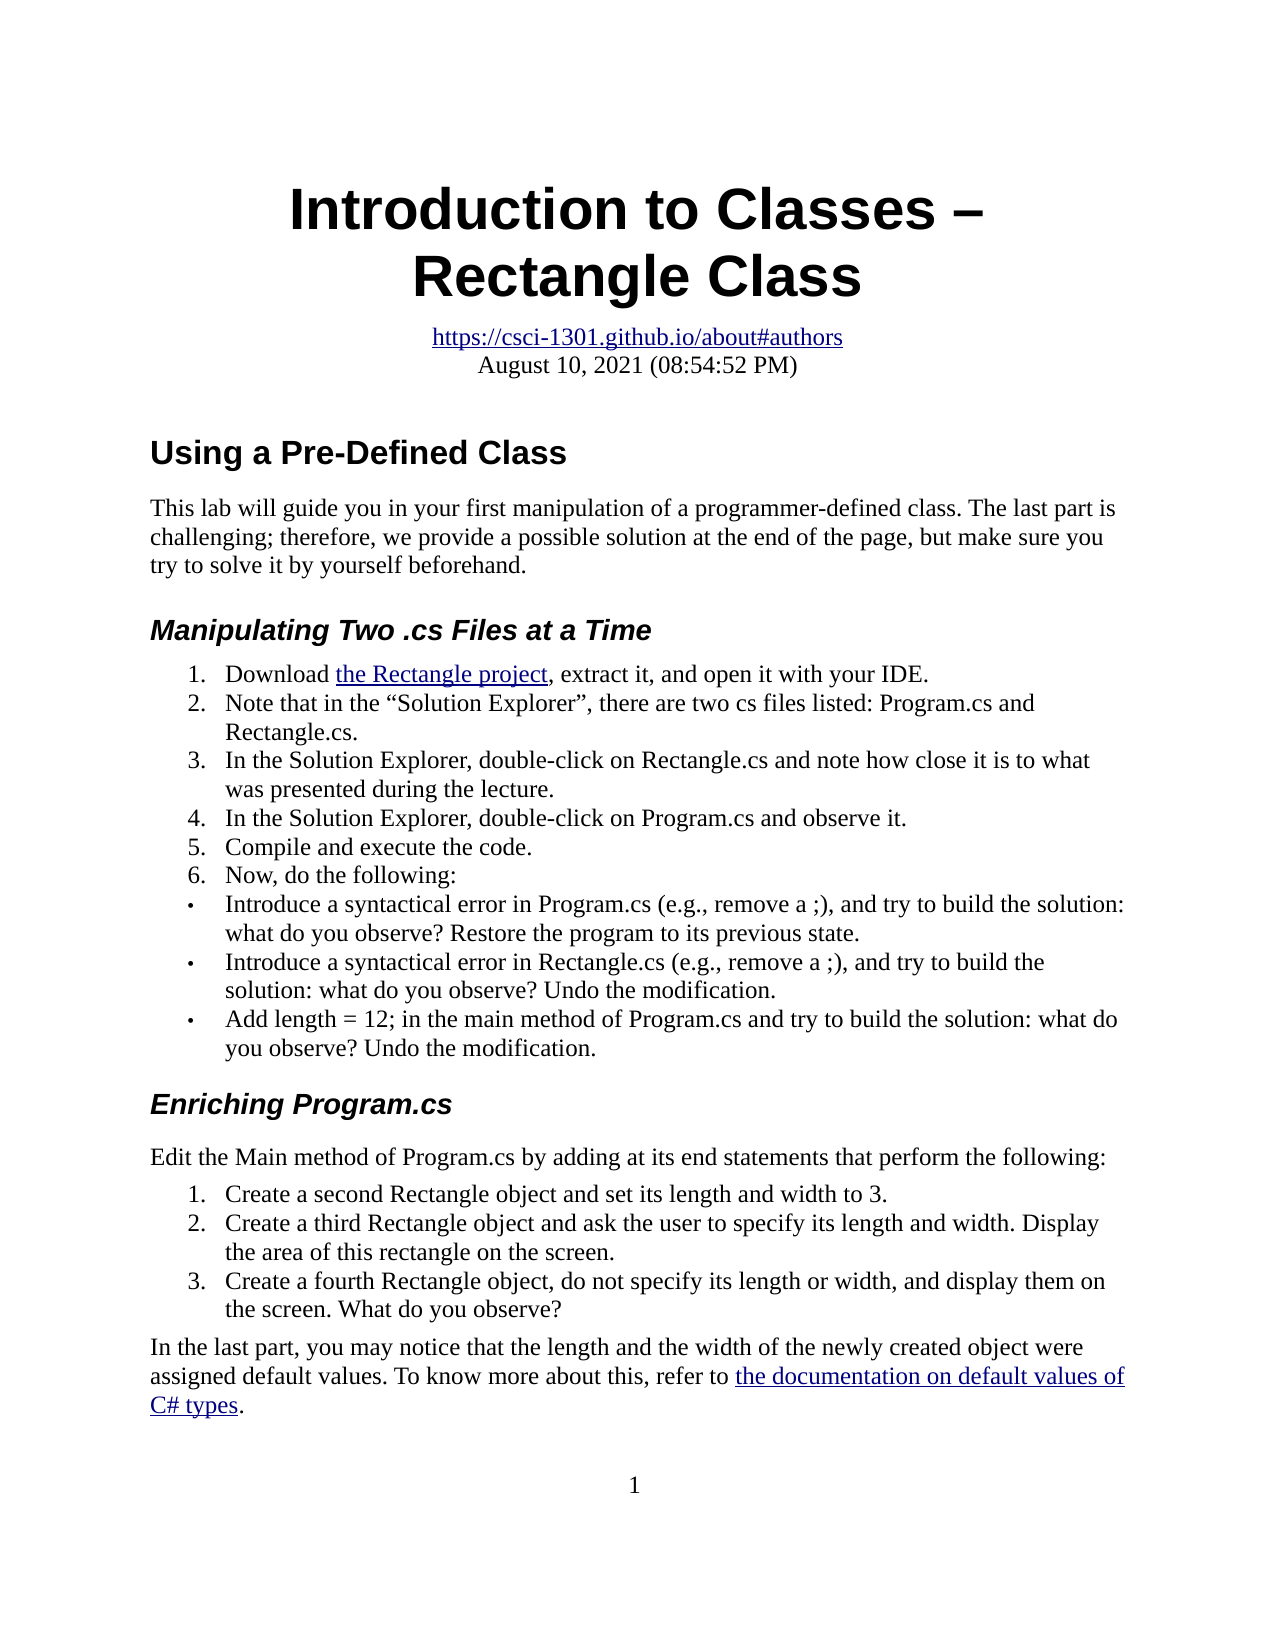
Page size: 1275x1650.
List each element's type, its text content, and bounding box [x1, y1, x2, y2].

text https://csci-1301.github.io/about#authors [150, 322, 1125, 350]
list Create a third Rectangle object and ask the user to specify its length and width. Display the area of this rectangle on the screen. [187, 1208, 1125, 1266]
list Now, do the following: [187, 861, 1125, 889]
title Introduction to Classes – Rectangle Class [150, 175, 1125, 309]
list Note that in the “Solution Explorer”, there are two cs files listed: Program.cs and Rectangle.cs. [187, 688, 1125, 746]
list Compile and execute the code. [187, 832, 1125, 861]
text Edit the Main method of Program.cs by adding at its end statements that perform the following: [150, 1142, 1125, 1171]
list In the Solution Explorer, double-click on Program.cs and observe it. [187, 803, 1125, 832]
list Introduce a syntactical error in Program.cs (e.g., remove a ;), and try to build the solution: what do you observe? Restore the program to its previous state. [187, 889, 1125, 947]
text In the last part, you may notice that the length and the width of the newly created object were assigned default values. To know more about this, refer to the documentation on default values of C# types. [150, 1332, 1125, 1418]
list Introduce a syntactical error in Rectangle.cs (e.g., remove a ;), and try to build the solution: what do you observe? Undo the modification. [187, 947, 1125, 1004]
list Add length = 12; in the main method of Program.cs and try to build the solution: what do you observe? Undo the modification. [187, 1004, 1125, 1062]
subtitle Using a Pre-Defined Class [150, 433, 1125, 472]
subtitle Manipulating Two .cs Files at a Time [150, 613, 1125, 647]
list Create a second Rectangle object and set its length and width to 3. [187, 1179, 1125, 1208]
text August 10, 2021 (08:54:52 PM) [150, 350, 1125, 379]
text This lab will guide you in your first manipulation of a programmer-defined class. The last part is challenging; therefore, we provide a possible solution at the end of the page, but make sure you try to solve it by yourself beforehand. [150, 493, 1125, 579]
list In the Solution Explorer, double-click on Rectangle.cs and note how close it is to what was presented during the lecture. [187, 746, 1125, 803]
list Create a fourth Rectangle object, do not specify its length or width, and display them on the screen. What do you observe? [187, 1266, 1125, 1323]
list Download the Rectangle project, extract it, and open it with your IDE. [187, 659, 1125, 688]
subtitle Enriching Program.cs [150, 1087, 1125, 1120]
